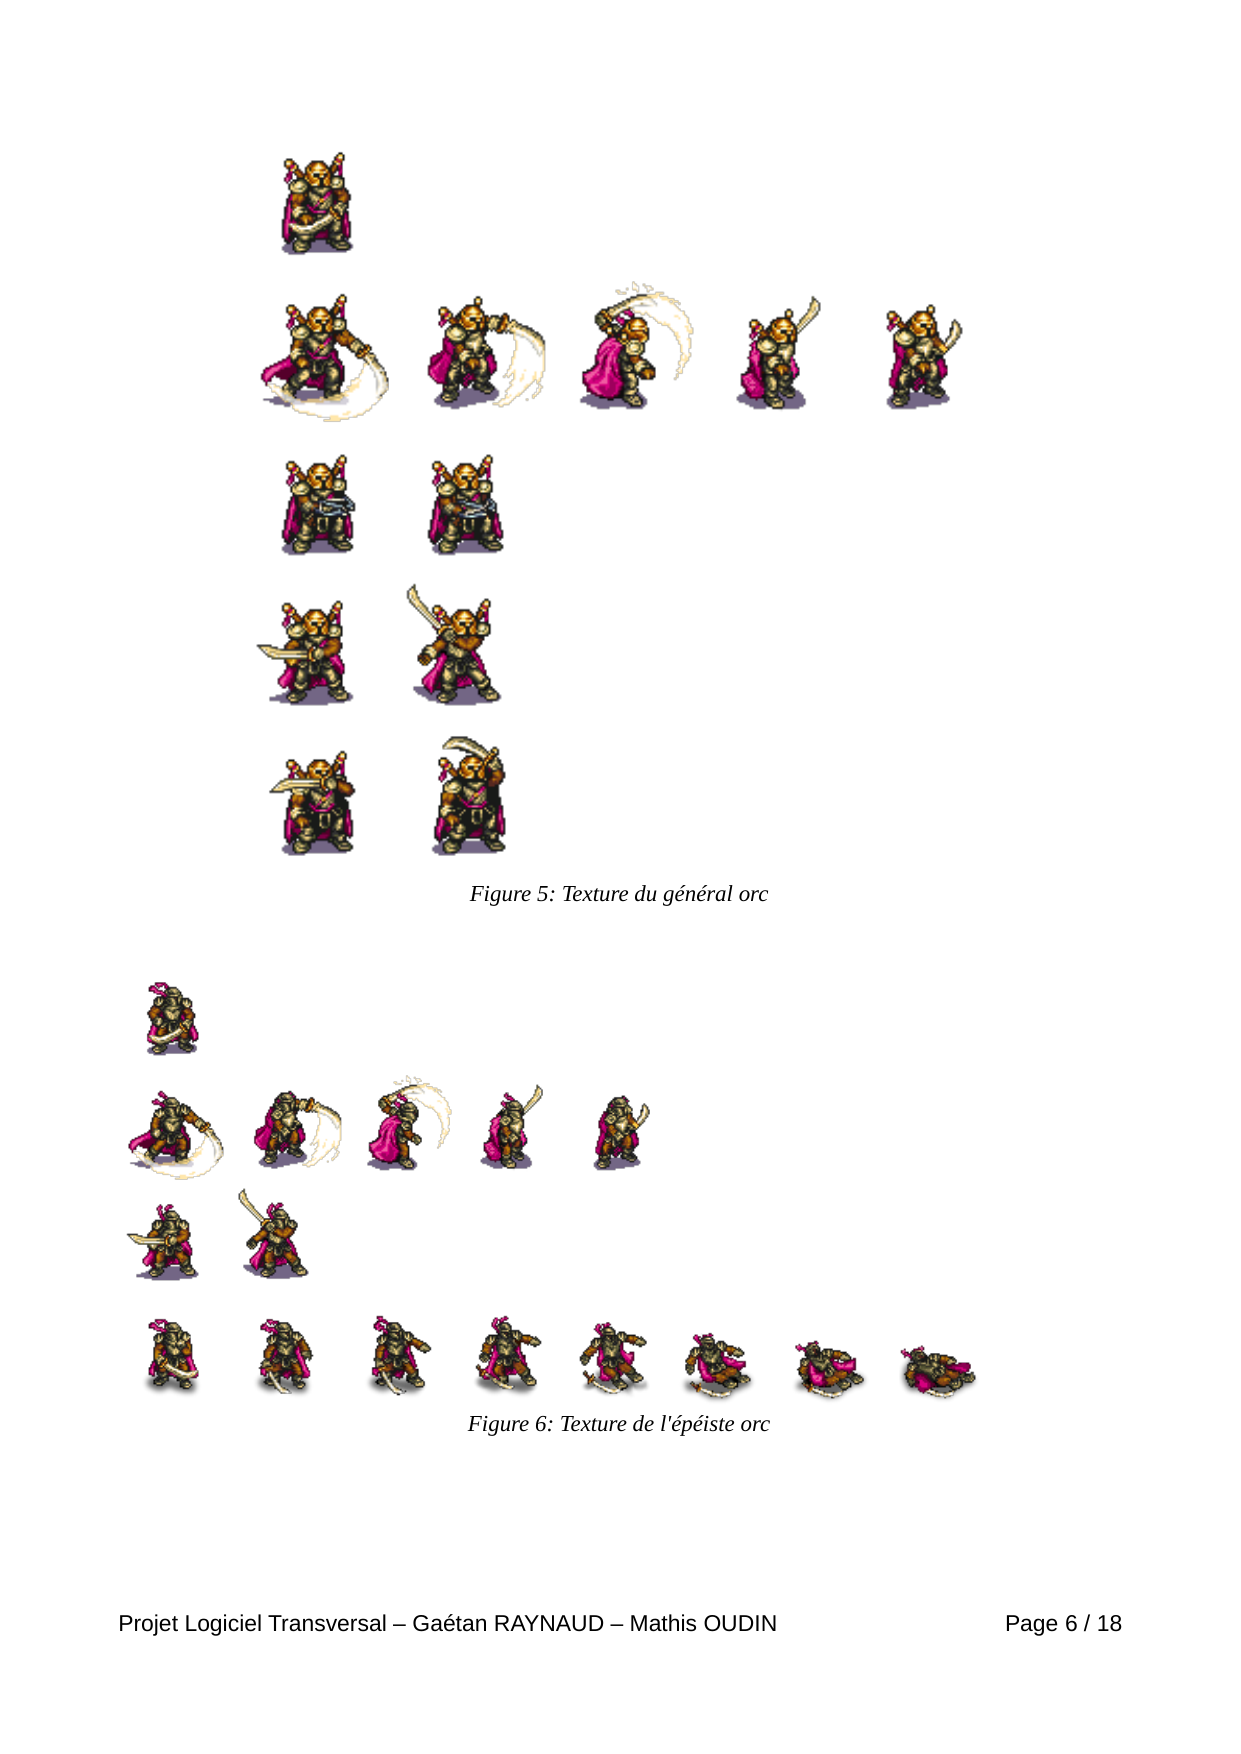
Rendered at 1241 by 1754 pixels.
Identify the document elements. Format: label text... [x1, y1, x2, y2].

text Figure 6: Texture de l'épéiste orc [118, 1411, 1122, 1437]
picture [118, 964, 1123, 1411]
picture [245, 130, 995, 881]
text Figure 5: Texture du général orc [245, 881, 995, 907]
